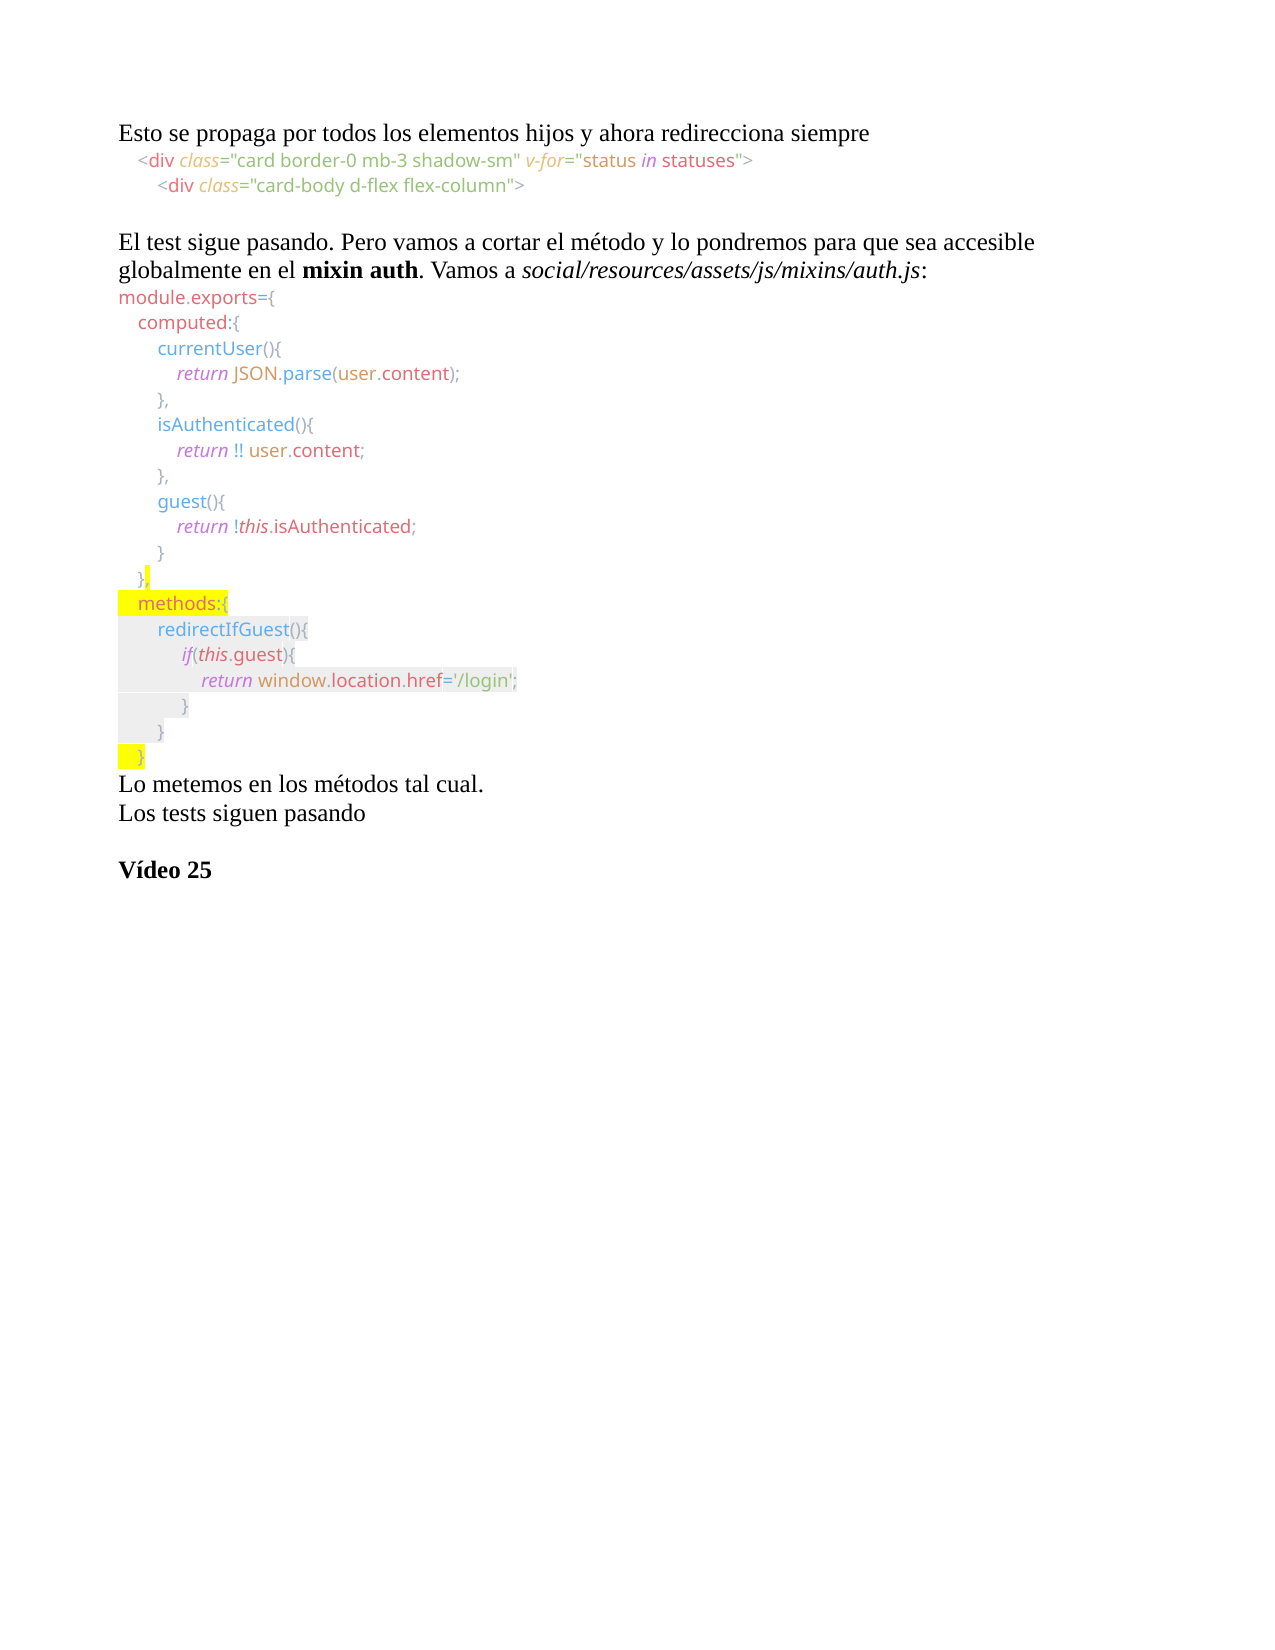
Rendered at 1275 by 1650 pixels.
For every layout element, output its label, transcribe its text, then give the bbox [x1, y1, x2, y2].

text Vídeo 25 [118, 855, 1157, 884]
text module.exports={ computed:{ currentUser(){ return JSON.parse(user.content); }, isAuthenticated(){ return !! user.content; }, guest(){ return !this.isAuthenticated; } }, methods:{ redirectIfGuest(){ if(this.guest){ return window.location.href='/login'; } } } [118, 284, 1157, 769]
text Lo metemos en los métodos tal cual. [118, 769, 1157, 798]
text Los tests siguen pasando [118, 798, 1157, 827]
text Esto se propaga por todos los elementos hijos y ahora redirecciona siempre <div class="card border-0 mb-3 shadow-sm" v-for="status in statuses"> <div class="card-body d-flex flex-column"> [118, 118, 1157, 198]
text El test sigue pasando. Pero vamos a cortar el método y lo pondremos para que sea accesible globalmente en el mixin auth. Vamos a social/resources/assets/js/mixins/auth.js: [118, 227, 1157, 284]
